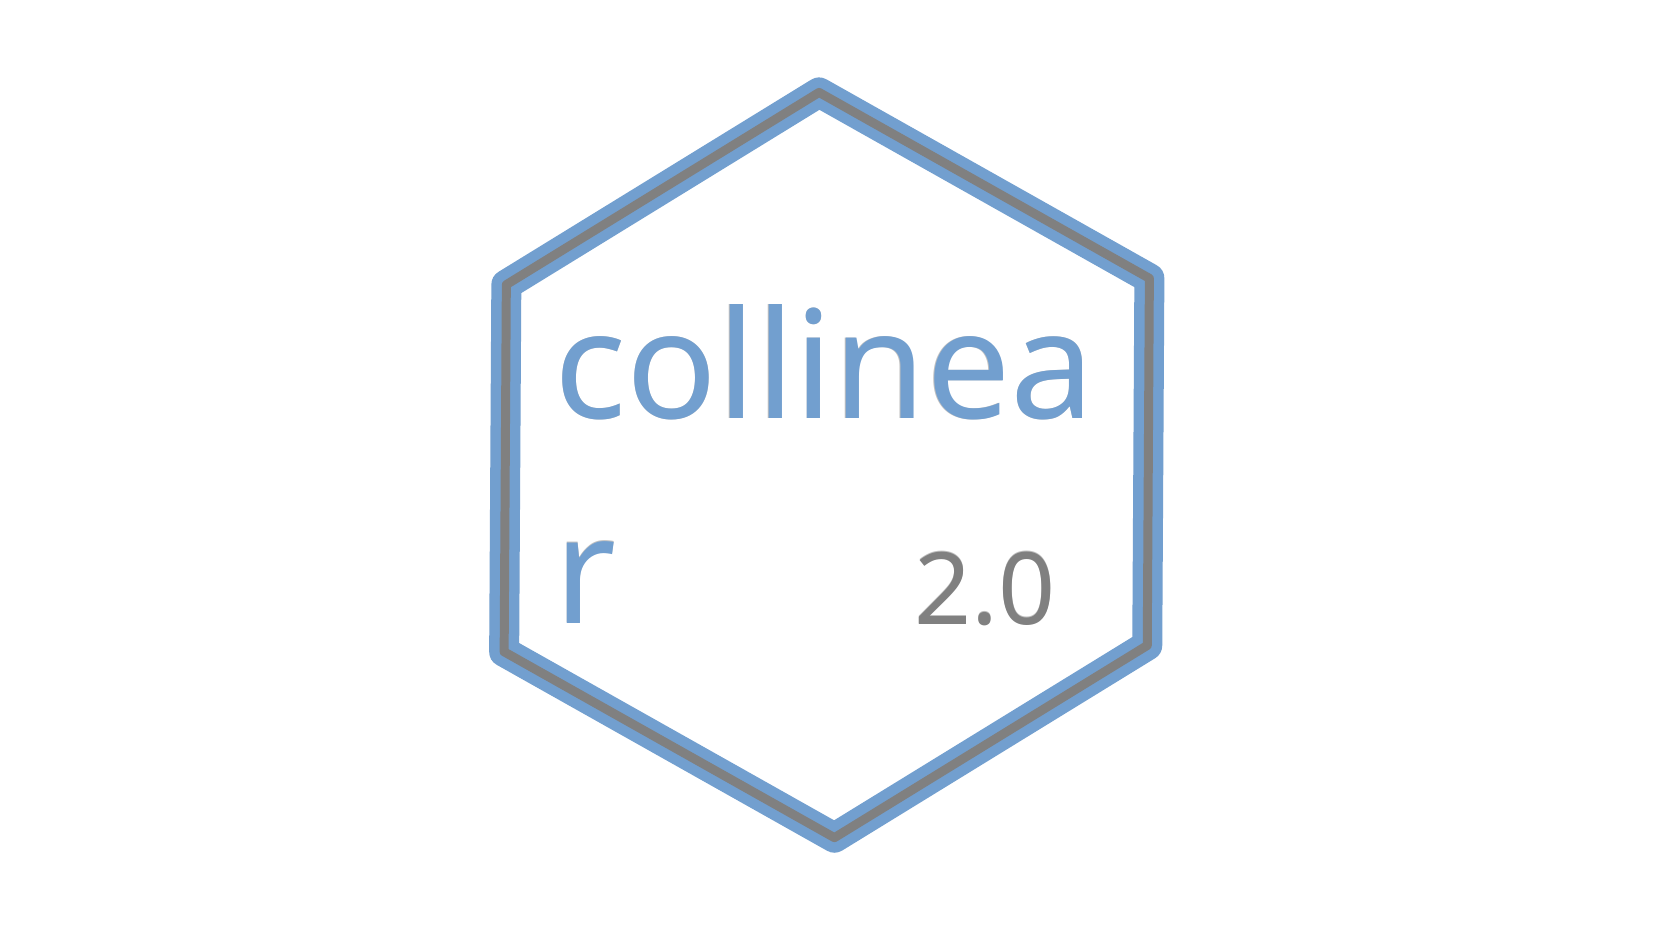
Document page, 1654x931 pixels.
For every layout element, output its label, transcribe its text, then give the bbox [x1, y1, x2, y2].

text_box collinear [540, 251, 1126, 576]
text_box 2.0 [900, 510, 1126, 670]
text_box [509, 270, 1097, 832]
text_box [572, 99, 1089, 251]
text_box [1126, 271, 1144, 652]
